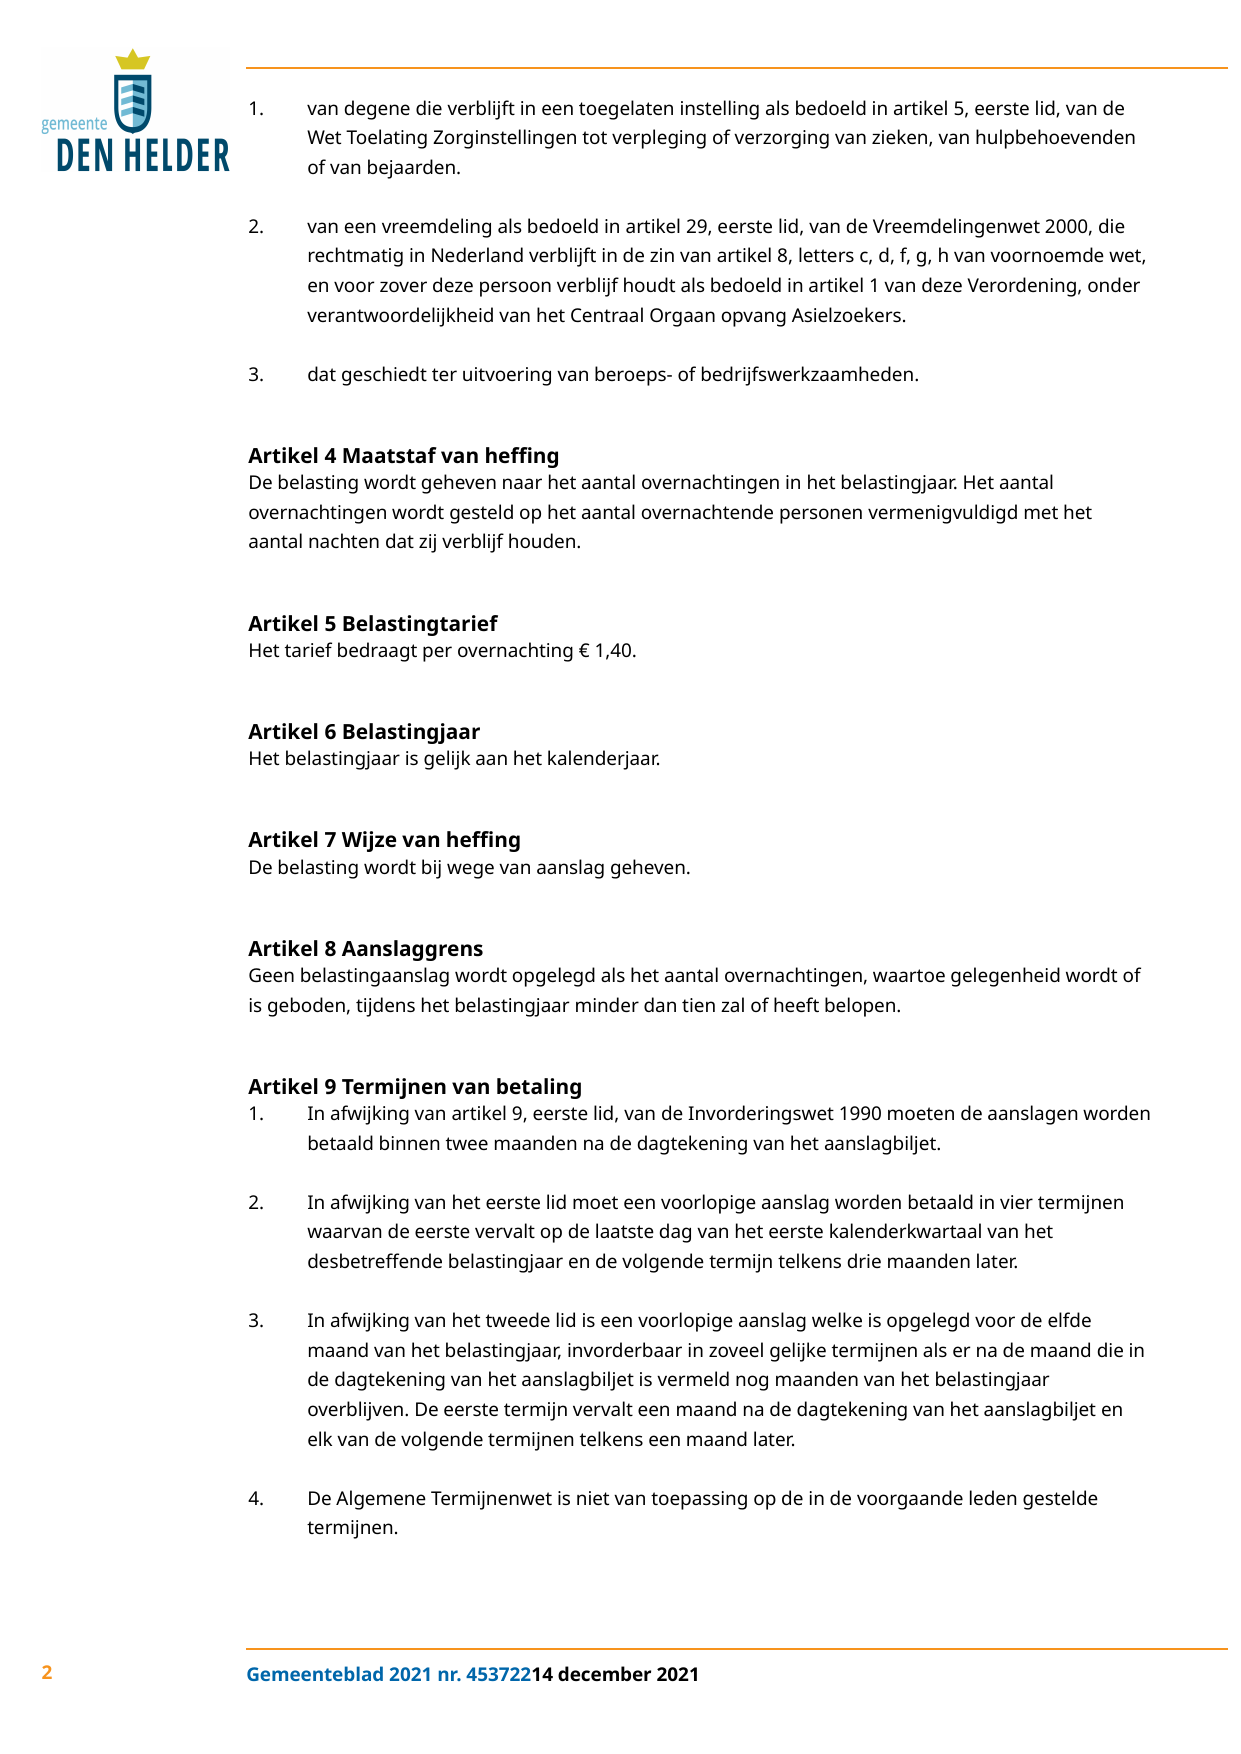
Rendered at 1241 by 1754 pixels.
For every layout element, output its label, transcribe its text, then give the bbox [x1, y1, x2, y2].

list van een vreemdeling als bedoeld in artikel 29, eerste lid, van de Vreemdelingenwet 2000, die rechtmatig in Nederland verblijft in de zin van artikel 8, letters c, d, f, g, h van voornoemde wet, en voor zover deze persoon verblijf houdt als bedoeld in artikel 1 van deze Verordening, onder verantwoordelijkheid van het Centraal Orgaan opvang Asielzoekers. [248, 213, 1152, 328]
text Artikel 4 Maatstaf van heffing [248, 441, 1152, 469]
picture [100, 154, 106, 172]
list In afwijking van het eerste lid moet een voorlopige aanslag worden betaald in vier termijnen waarvan de eerste vervalt op de laatste dag van het eerste kalenderkwartaal van het desbetreffende belastingjaar en de volgende termijn telkens drie maanden later. [248, 1189, 1152, 1274]
text Artikel 8 Aanslaggrens [248, 934, 1152, 962]
text De belasting wordt bij wege van aanslag geheven. [248, 854, 1152, 880]
picture [63, 144, 68, 165]
text Artikel 9 Termijnen van betaling [248, 1072, 1152, 1100]
text Het tarief bedraagt per overnachting € 1,40. [248, 637, 1152, 663]
picture [130, 157, 135, 172]
picture [41, 47, 231, 172]
text Artikel 5 Belastingtarief [248, 609, 1152, 637]
list In afwijking van artikel 9, eerste lid, van de Invorderingswet 1990 moeten de aanslagen worden betaald binnen twee maanden na de dagtekening van het aanslagbiljet. [248, 1100, 1152, 1156]
text Geen belastingaanslag wordt opgelegd als het aantal overnachtingen, waartoe gelegenheid wordt of is geboden, tijdens het belastingjaar minder dan tien zal of heeft belopen. [248, 962, 1152, 1018]
text Het belastingjaar is gelijk aan het kalenderjaar. [248, 746, 1152, 771]
text Artikel 7 Wijze van heffing [248, 826, 1152, 854]
list De Algemene Termijnenwet is niet van toepassing op de in de voorgaande leden gestelde termijnen. [248, 1485, 1152, 1540]
list dat geschiedt ter uitvoering van beroeps- of bedrijfswerkzaamheden. [248, 361, 1152, 387]
picture [220, 160, 224, 172]
picture [182, 144, 187, 165]
list van degene die verblijft in een toegelaten instelling als bedoeld in artikel 5, eerste lid, van de Wet Toelating Zorginstellingen tot verpleging of verzorging van zieken, van hulpbehoevenden of van bejaarden. [248, 95, 1152, 180]
text De belasting wordt geheven naar het aantal overnachtingen in het belastingjaar. Het aantal overnachtingen wordt gesteld op het aantal overnachtende personen vermenigvuldigd met het aantal nachten dat zij verblijf houden. [248, 469, 1152, 554]
list In afwijking van het tweede lid is een voorlopige aanslag welke is opgelegd voor de elfde maand van het belastingjaar, invorderbaar in zoveel gelijke termijnen als er na de maand die in de dagtekening van het aanslagbiljet is vermeld nog maanden van het belastingjaar overblijven. De eerste termijn vervalt een maand na de dagtekening van het aanslagbiljet en elk van de volgende termijnen telkens een maand later. [248, 1307, 1152, 1452]
text Artikel 6 Belastingjaar [248, 717, 1152, 746]
